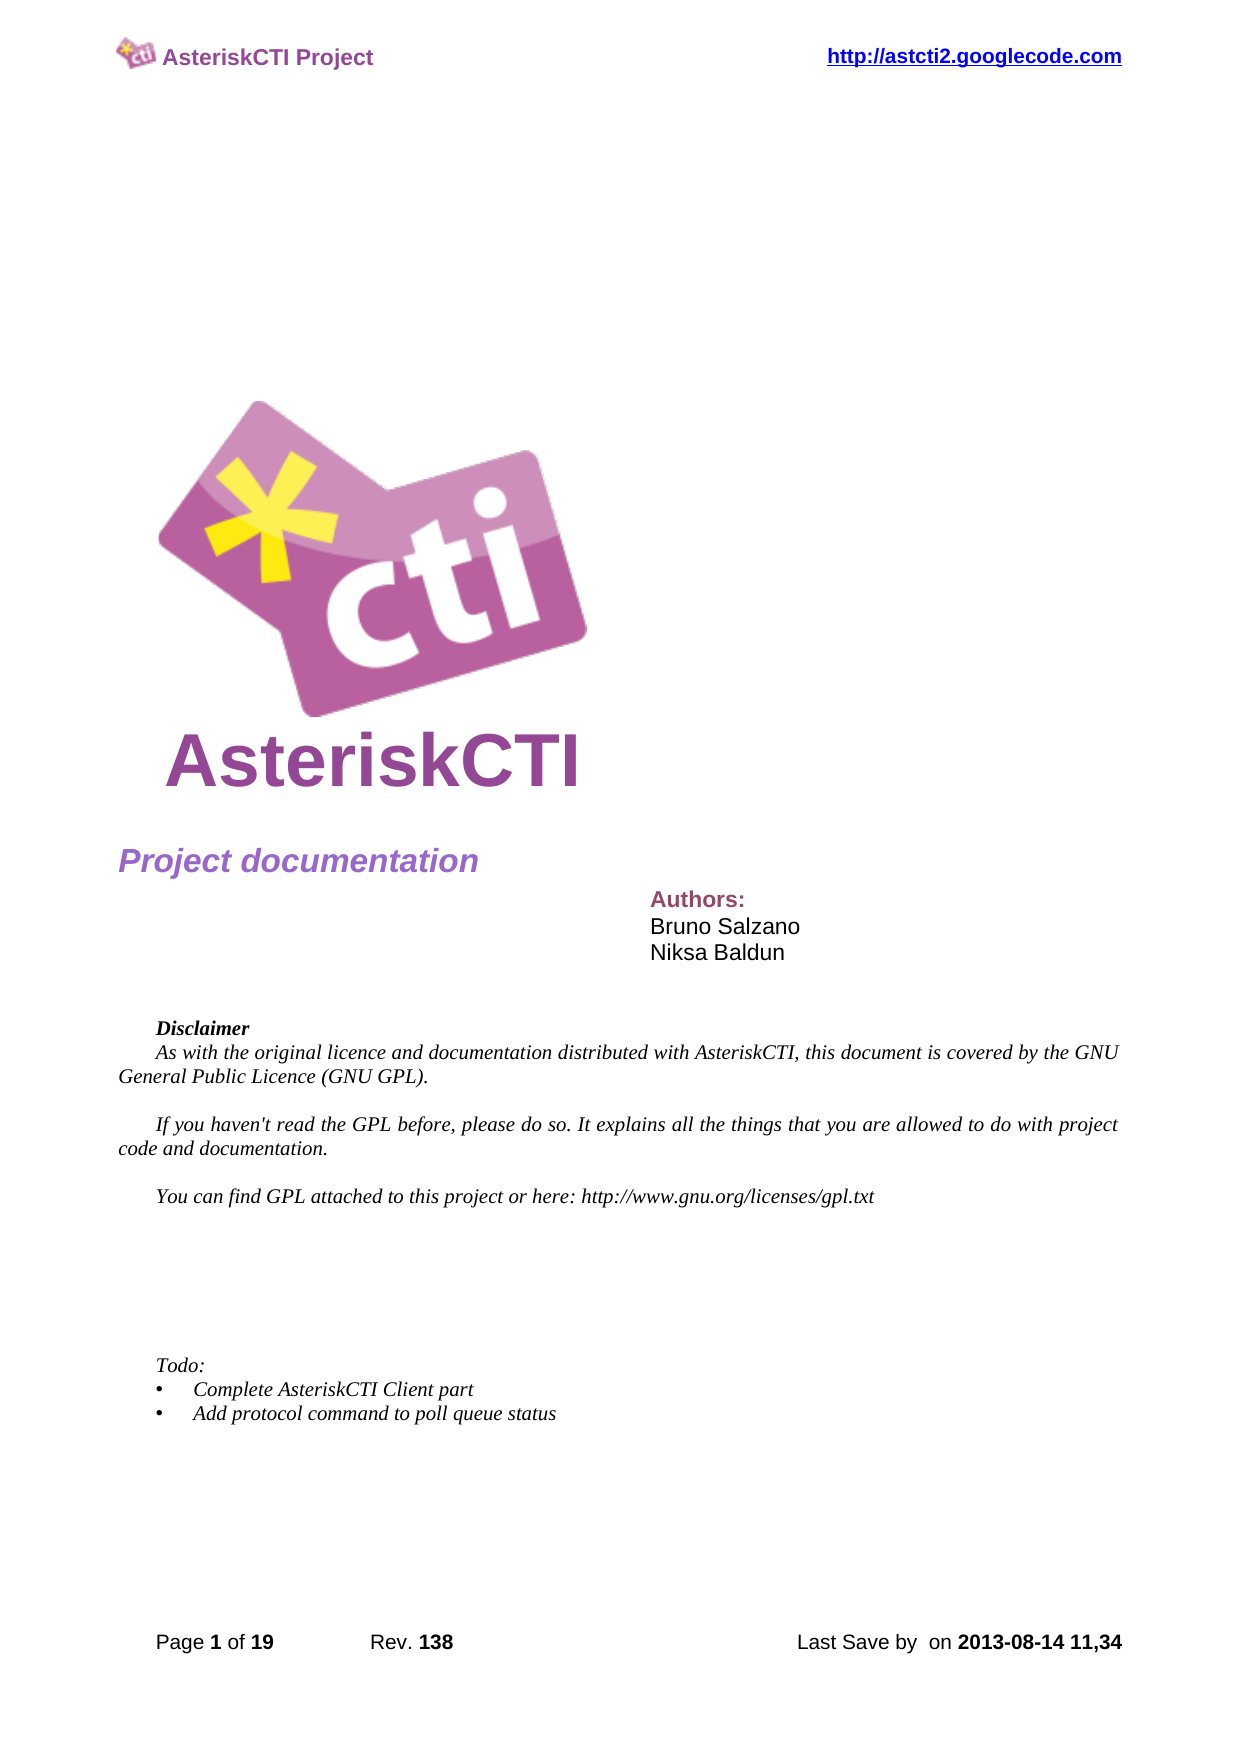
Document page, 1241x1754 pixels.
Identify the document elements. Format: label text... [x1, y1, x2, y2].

list Complete AsteriskCTI Client part [156, 1377, 1122, 1401]
text If you haven't read the GPL before, please do so. It explains all the things that you are allowed to do with project code and documentation. [118, 1112, 1122, 1160]
list Add protocol command to poll queue status [156, 1401, 1122, 1425]
table_header AsteriskCTI Project documentation [107, 401, 639, 966]
picture [158, 401, 587, 717]
text Todo: [118, 1353, 1122, 1377]
text As with the original licence and documentation distributed with AsteriskCTI, this document is covered by the GNU General Public Licence (GNU GPL). [118, 1040, 1122, 1088]
text You can find GPL attached to this project or here: http://www.gnu.org/licenses/gpl.txt [118, 1184, 1122, 1208]
picture [116, 34, 157, 74]
text Disclaimer [118, 1016, 1122, 1040]
table_header Authors: Bruno Salzano Niksa Baldun [639, 401, 1148, 966]
